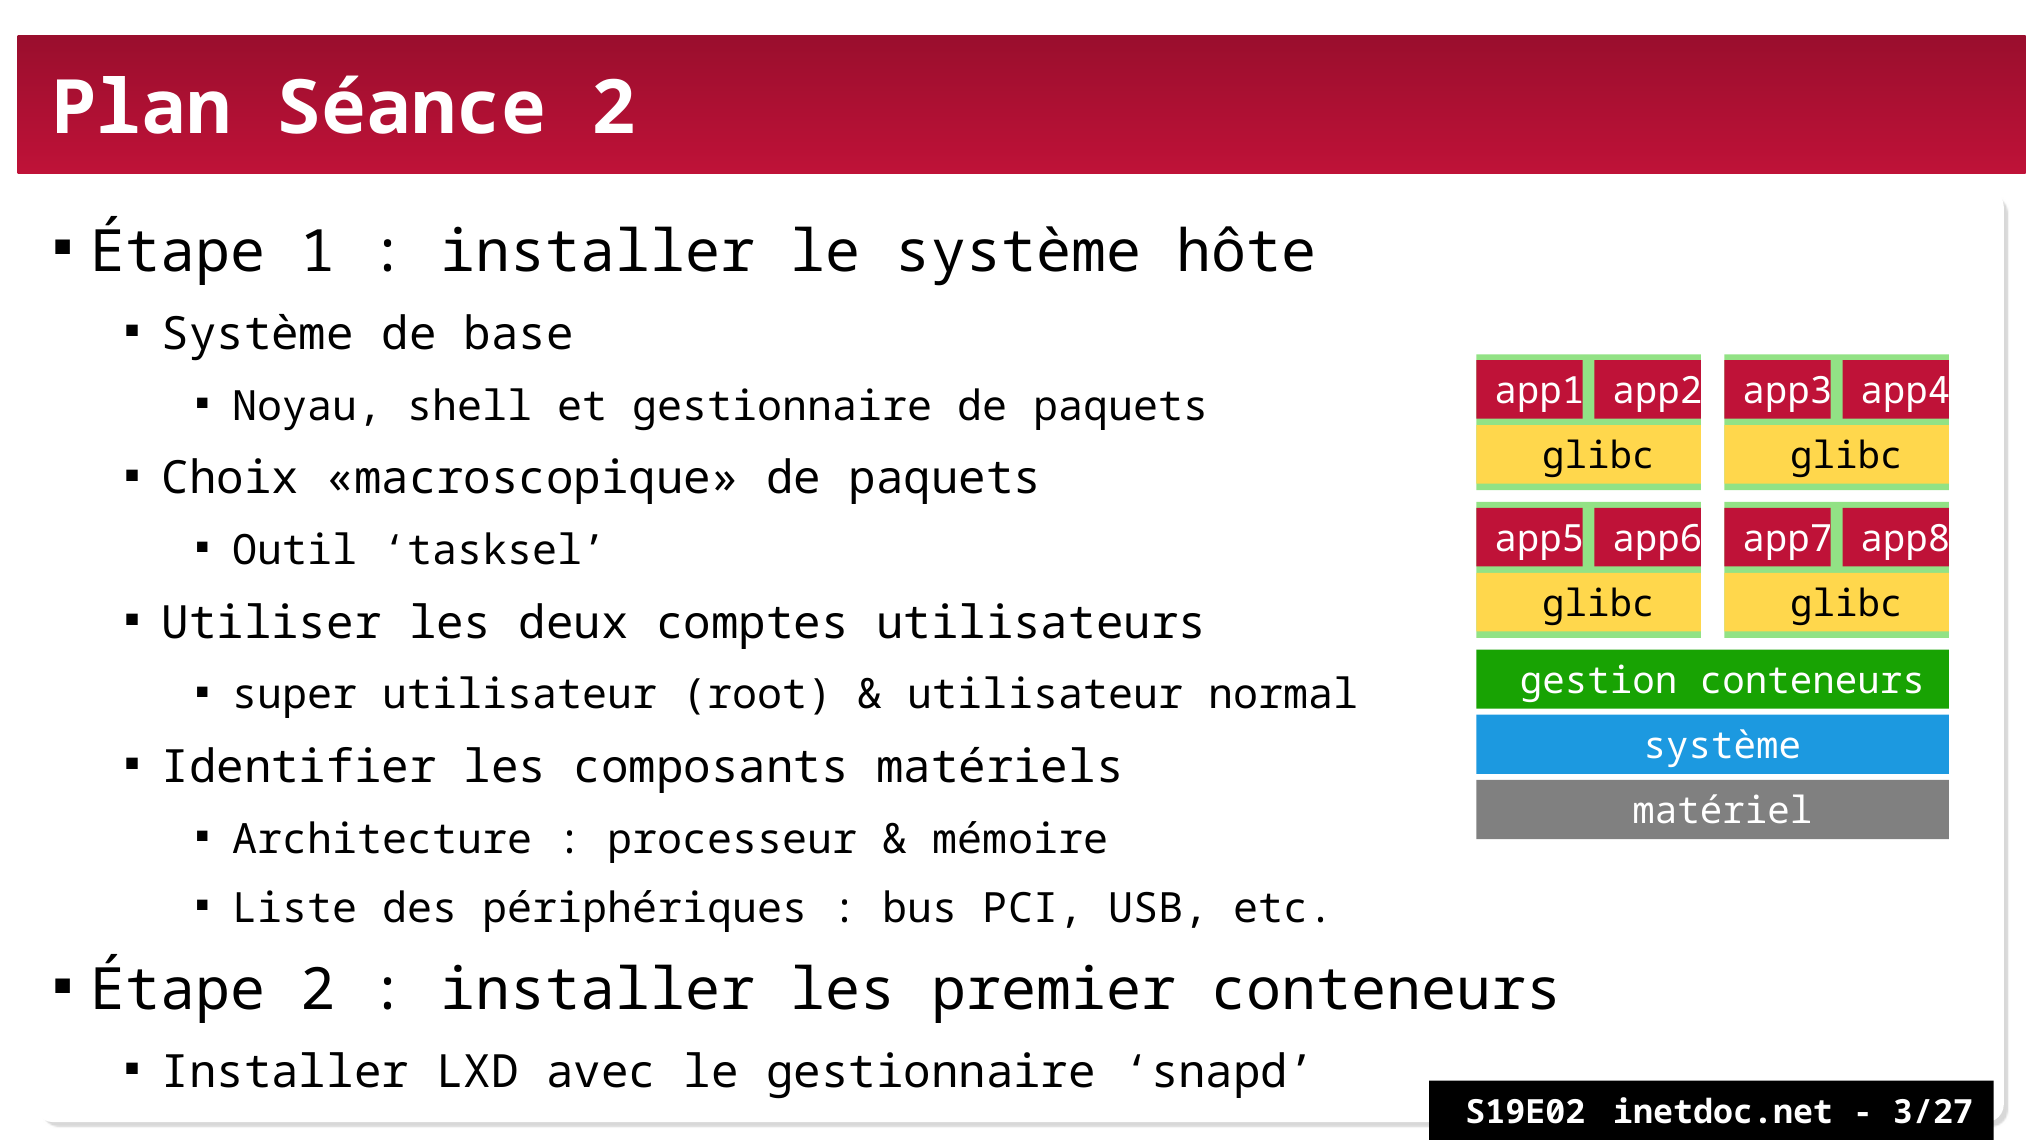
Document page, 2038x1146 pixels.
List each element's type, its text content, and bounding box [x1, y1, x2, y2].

text_box glibc [1476, 572, 1701, 632]
text_box app1 [1476, 360, 1583, 419]
text_box [1724, 632, 1949, 638]
text_box matériel [1476, 779, 1949, 840]
text_box [1724, 501, 1949, 572]
text_box [1476, 501, 1701, 572]
text_box [1724, 484, 1949, 491]
text_box glibc [1476, 425, 1701, 484]
text_box app3 [1724, 360, 1831, 419]
text_box app6 [1594, 507, 1701, 567]
text_box [1476, 632, 1701, 638]
text_box app2 [1594, 360, 1701, 419]
text_box app5 [1476, 507, 1583, 567]
text_box glibc [1724, 572, 1949, 632]
text_box glibc [1724, 425, 1949, 484]
text_box app4 [1842, 360, 1949, 419]
text_box [1724, 354, 1949, 425]
text_box app7 [1724, 507, 1831, 567]
text_box S19E02 inetdoc.net - <numéro>/27 [1429, 1080, 1994, 1140]
text_box [1476, 484, 1701, 491]
text_box app8 [1842, 507, 1949, 567]
text_box Étape 1 : installer le système hôte Système de base Noyau, shell et gestionnaire de paquets Choix «macroscopique» de paquets Outil ‘tasksel’ Utiliser les deux comptes utilisateurs super utilisateur (root) & utilisateur normal Identifier les composants matériels Architecture : processeur & mémoire Liste des périphériques : bus PCI, USB, etc. Étape 2 : installer les premier conteneurs Installer LXD avec le gestionnaire ‘snapd’ [35, 188, 2004, 1123]
text_box gestion conteneurs [1476, 649, 1949, 709]
text_box système [1476, 714, 1949, 774]
text_box [1476, 354, 1701, 425]
text_box Plan Séance 2 [17, 35, 2026, 174]
